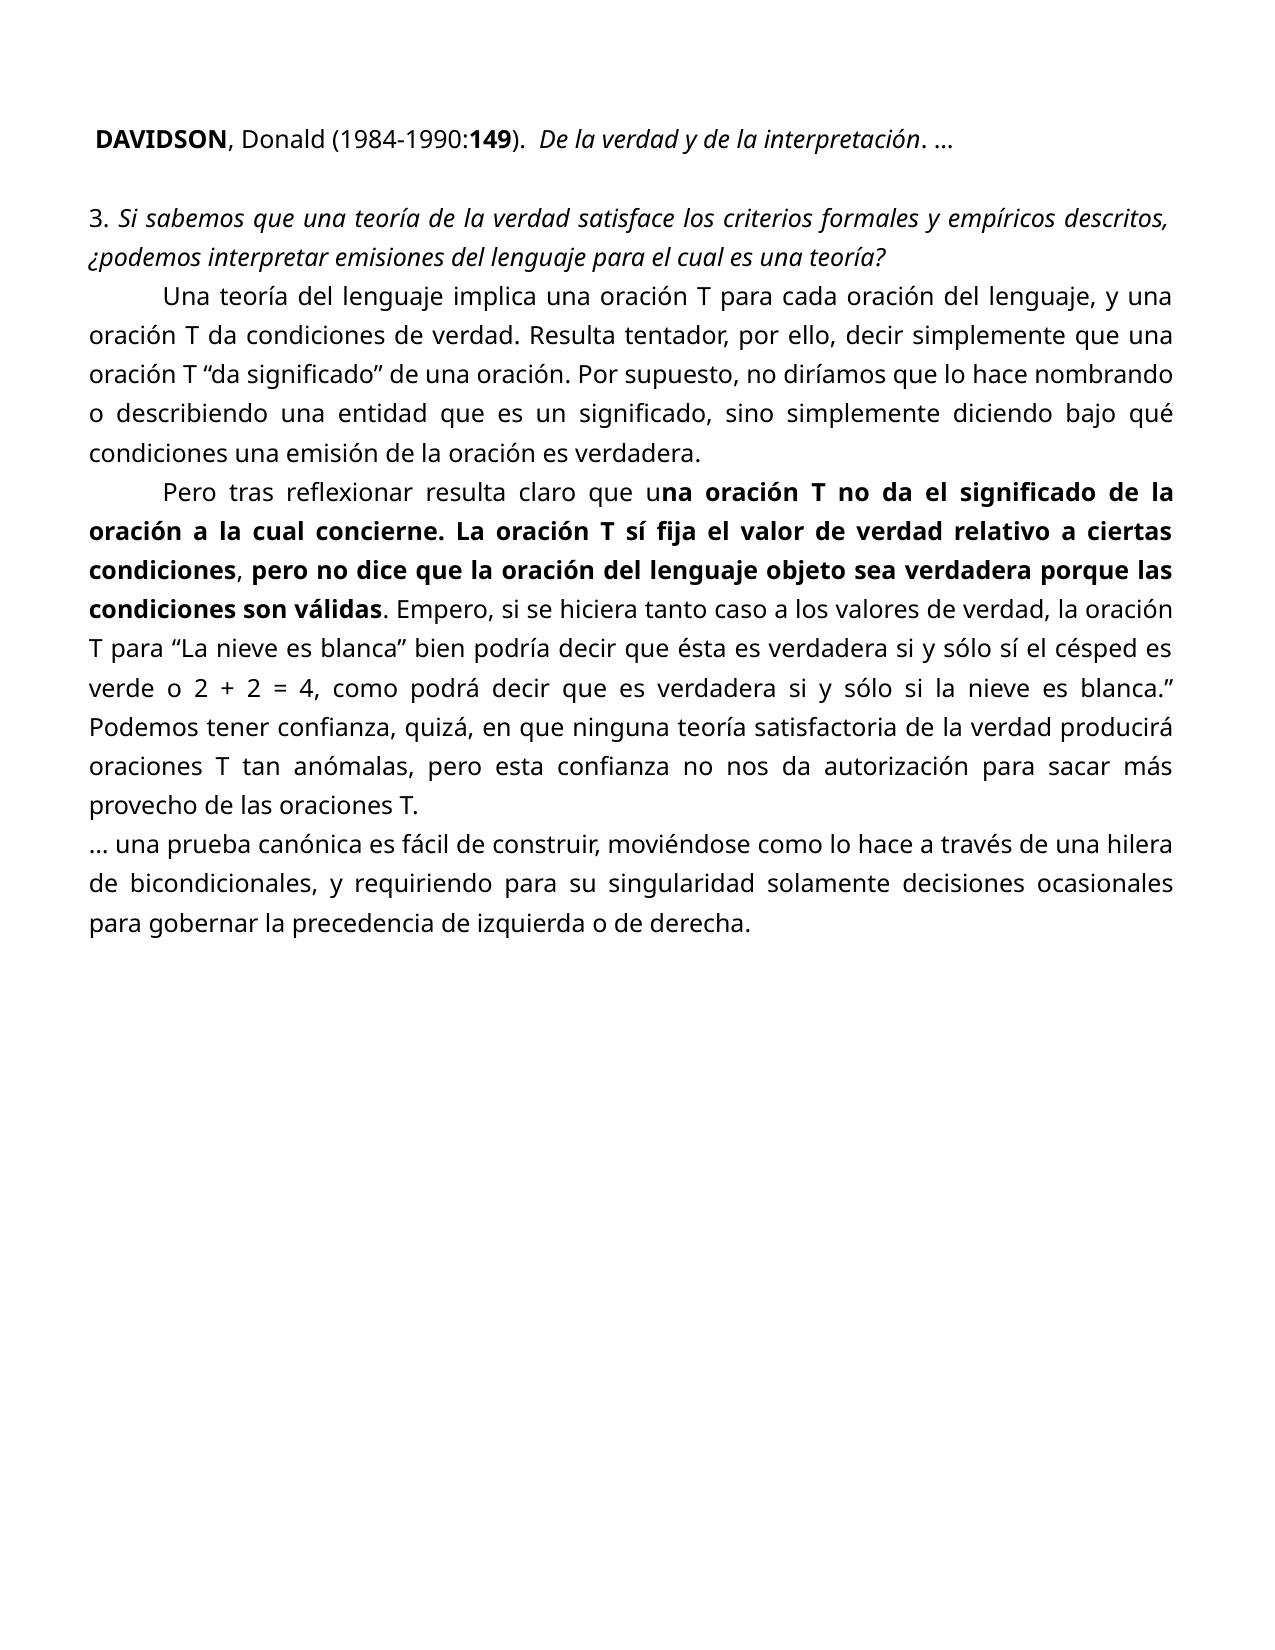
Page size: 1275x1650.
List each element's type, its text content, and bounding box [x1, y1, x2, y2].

text Una teoría del lenguaje implica una oración T para cada oración del lenguaje, y una oración T da condiciones de verdad. Resulta tentador, por ello, decir simplemente que una oración T “da significado” de una oración. Por supuesto, no diríamos que lo hace nombrando o describiendo una entidad que es un significado, sino simplemente diciendo bajo qué condiciones una emisión de la oración es verdadera. [88, 278, 1174, 469]
text … una prueba canónica es fácil de construir, moviéndose como lo hace a través de una hilera de bicondicionales, y requiriendo para su singularidad solamente decisiones ocasionales para gobernar la precedencia de izquierda o de derecha. [88, 827, 1174, 939]
text Pero tras reflexionar resulta claro que una oración T no da el significado de la oración a la cual concierne. La oración T sí fija el valor de verdad relativo a ciertas condiciones, pero no dice que la oración del lenguaje objeto sea verdadera porque las condiciones son válidas. Empero, si se hiciera tanto caso a los valores de verdad, la oración T para “La nieve es blanca” bien podría decir que ésta es verdadera si y sólo sí el césped es verde o 2 + 2 = 4, como podrá decir que es verdadera si y sólo si la nieve es blanca.” Podemos tener confianza, quizá, en que ninguna teoría satisfactoria de la verdad producirá oraciones T tan anómalas, pero esta confianza no nos da autorización para sacar más provecho de las oraciones T. [88, 474, 1174, 822]
text DAVIDSON, Donald (1984-1990:149). De la verdad y de la interpretación. … [88, 122, 1174, 156]
text 3. Si sabemos que una teoría de la verdad satisface los criterios formales y empíricos descritos, ¿podemos interpretar emisiones del lenguaje para el cual es una teoría? [88, 200, 1174, 273]
